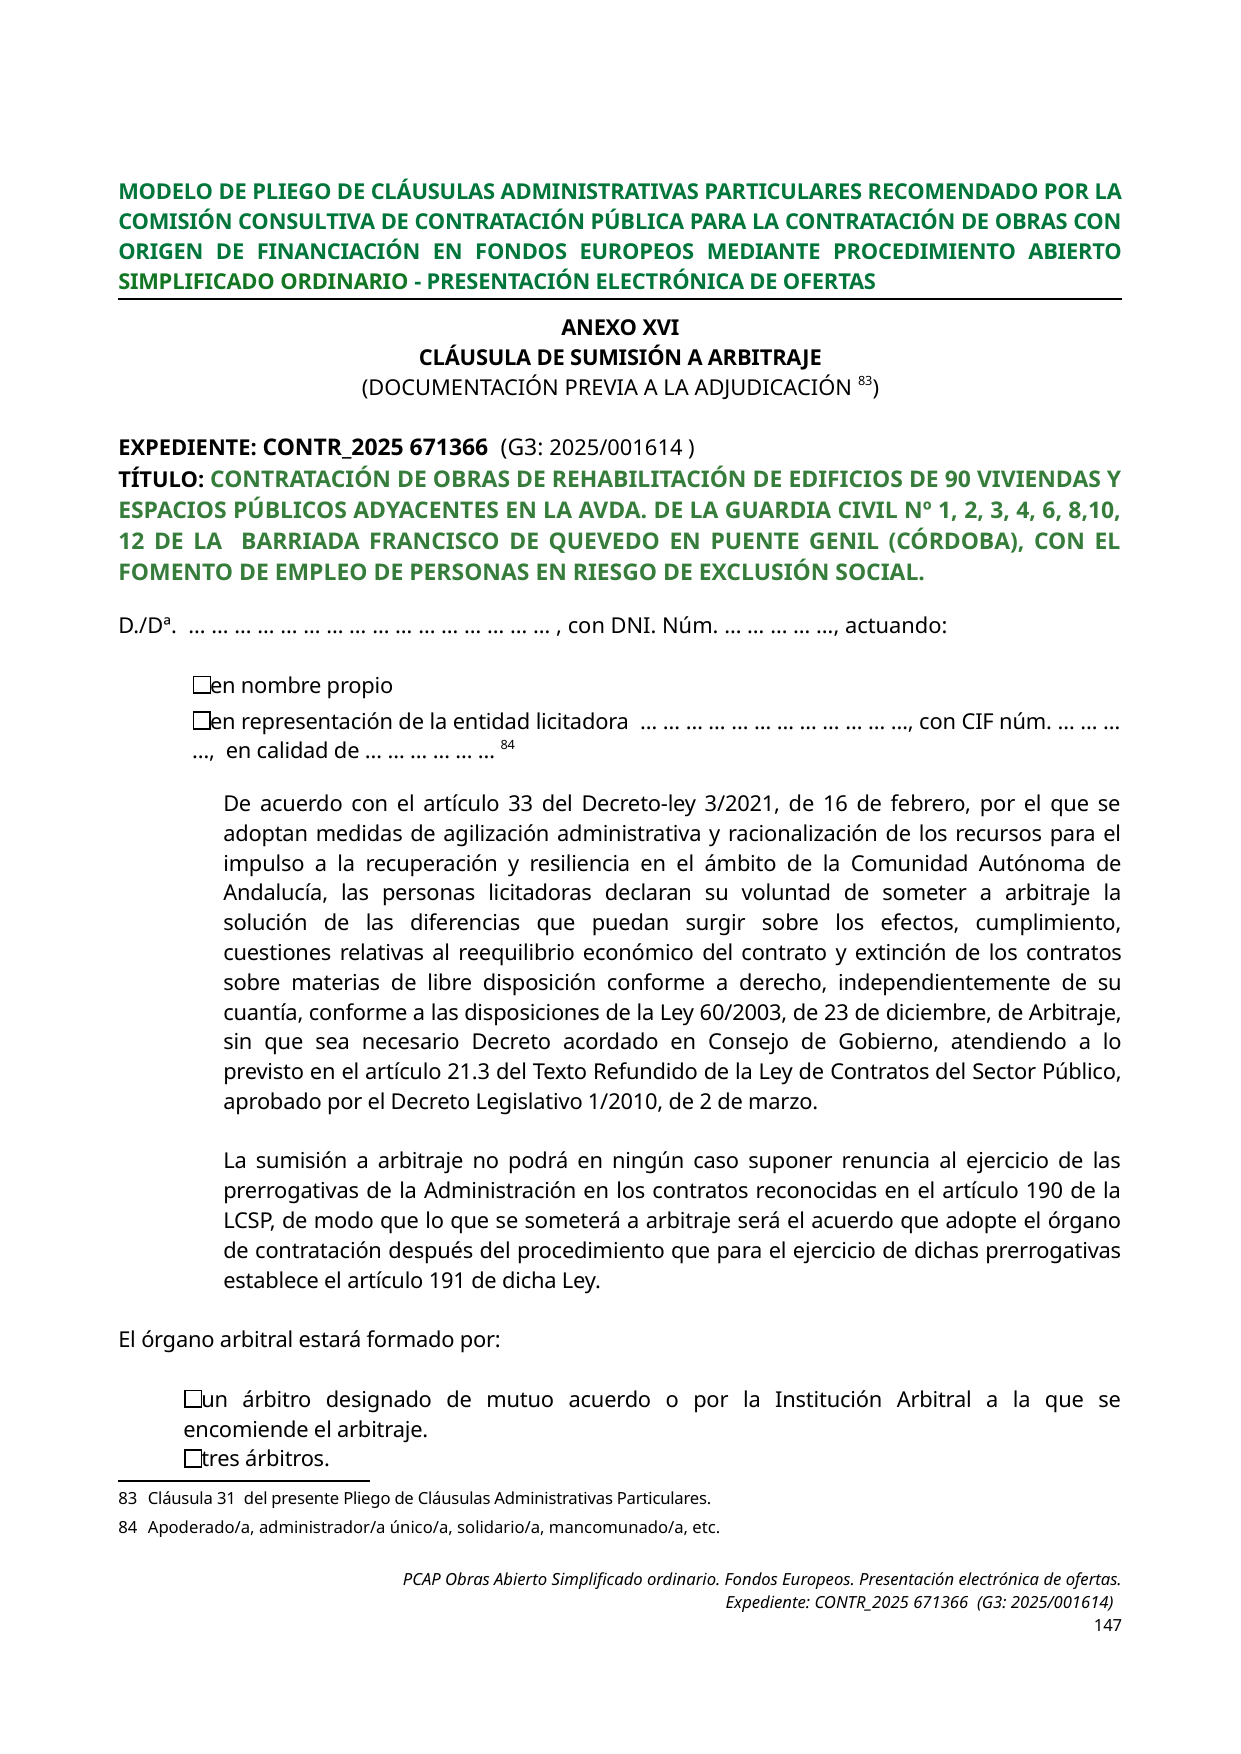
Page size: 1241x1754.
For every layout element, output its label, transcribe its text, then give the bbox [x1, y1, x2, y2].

text Cláusula 31 del presente Pliego de Cláusulas Administrativas Particulares. [118, 1487, 1122, 1509]
text en representación de la entidad licitadora … … … … … … … … … … … …, con CIF núm. … … … …, en calidad de … … … … … … [192, 706, 1122, 765]
text De acuerdo con el artículo 33 del Decreto-ley 3/2021, de 16 de febrero, por el que se adoptan medidas de agilización administrativa y racionalización de los recursos para el impulso a la recuperación y resiliencia en el ámbito de la Comunidad Autónoma de Andalucía, las personas licitadoras declaran su voluntad de someter a arbitraje la solución de las diferencias que puedan surgir sobre los efectos, cumplimiento, cuestiones relativas al reequilibrio económico del contrato y extinción de los contratos sobre materias de libre disposición conforme a derecho, independientemente de su cuantía, conforme a las disposiciones de la Ley 60/2003, de 23 de diciembre, de Arbitraje, sin que sea necesario Decreto acordado en Consejo de Gobierno, atendiendo a lo previsto en el artículo 21.3 del Texto Refundido de la Ley de Contratos del Sector Público, aprobado por el Decreto Legislativo 1/2010, de 2 de marzo. [223, 788, 1122, 1116]
text (DOCUMENTACIÓN PREVIA A LA ADJUDICACIÓN ) [118, 372, 1122, 402]
text EXPEDIENTE: CONTR_2025 671366 (G3: 2025/001614 ) [118, 431, 1122, 463]
text CLÁUSULA DE SUMISIÓN A ARBITRAJE [118, 342, 1122, 372]
text D./Dª. … … … … … … … … … … … … … … … … , con DNI. Núm. … … … … …, actuando: [118, 610, 1122, 640]
text ANEXO XVI [118, 312, 1122, 342]
text Apoderado/a, administrador/a único/a, solidario/a, mancomunado/a, etc. [118, 1516, 1122, 1538]
text en nombre propio [192, 670, 1122, 700]
text MODELO DE PLIEGO DE CLÁUSULAS ADMINISTRATIVAS PARTICULARES RECOMENDADO POR LA COMISIÓN CONSULTIVA DE CONTRATACIÓN PÚBLICA PARA LA CONTRATACIÓN DE OBRAS CON ORIGEN DE FINANCIACIÓN EN FONDOS EUROPEOS MEDIANTE PROCEDIMIENTO ABIERTO SIMPLIFICADO ORDINARIO - PRESENTACIÓN ELECTRÓNICA DE OFERTAS [118, 176, 1122, 298]
text La sumisión a arbitraje no podrá en ningún caso suponer renuncia al ejercicio de las prerrogativas de la Administración en los contratos reconocidas en el artículo 190 de la LCSP, de modo que lo que se someterá a arbitraje será el acuerdo que adopte el órgano de contratación después del procedimiento que para el ejercicio de dichas prerrogativas establece el artículo 191 de dicha Ley. [223, 1146, 1122, 1294]
text TÍTULO: CONTRATACIÓN DE OBRAS DE REHABILITACIÓN DE EDIFICIOS DE 90 VIVIENDAS Y ESPACIOS PÚBLICOS ADYACENTES EN LA AVDA. DE LA GUARDIA CIVIL Nº 1, 2, 3, 4, 6, 8,10, 12 DE LA BARRIADA FRANCISCO DE QUEVEDO EN PUENTE GENIL (CÓRDOBA), CON EL FOMENTO DE EMPLEO DE PERSONAS EN RIESGO DE EXCLUSIÓN SOCIAL. [118, 463, 1122, 588]
text un árbitro designado de mutuo acuerdo o por la Institución Arbitral a la que se encomiende el arbitraje. [183, 1384, 1122, 1443]
text El órgano arbitral estará formado por: [118, 1324, 1122, 1354]
text tres árbitros. [183, 1443, 1122, 1473]
